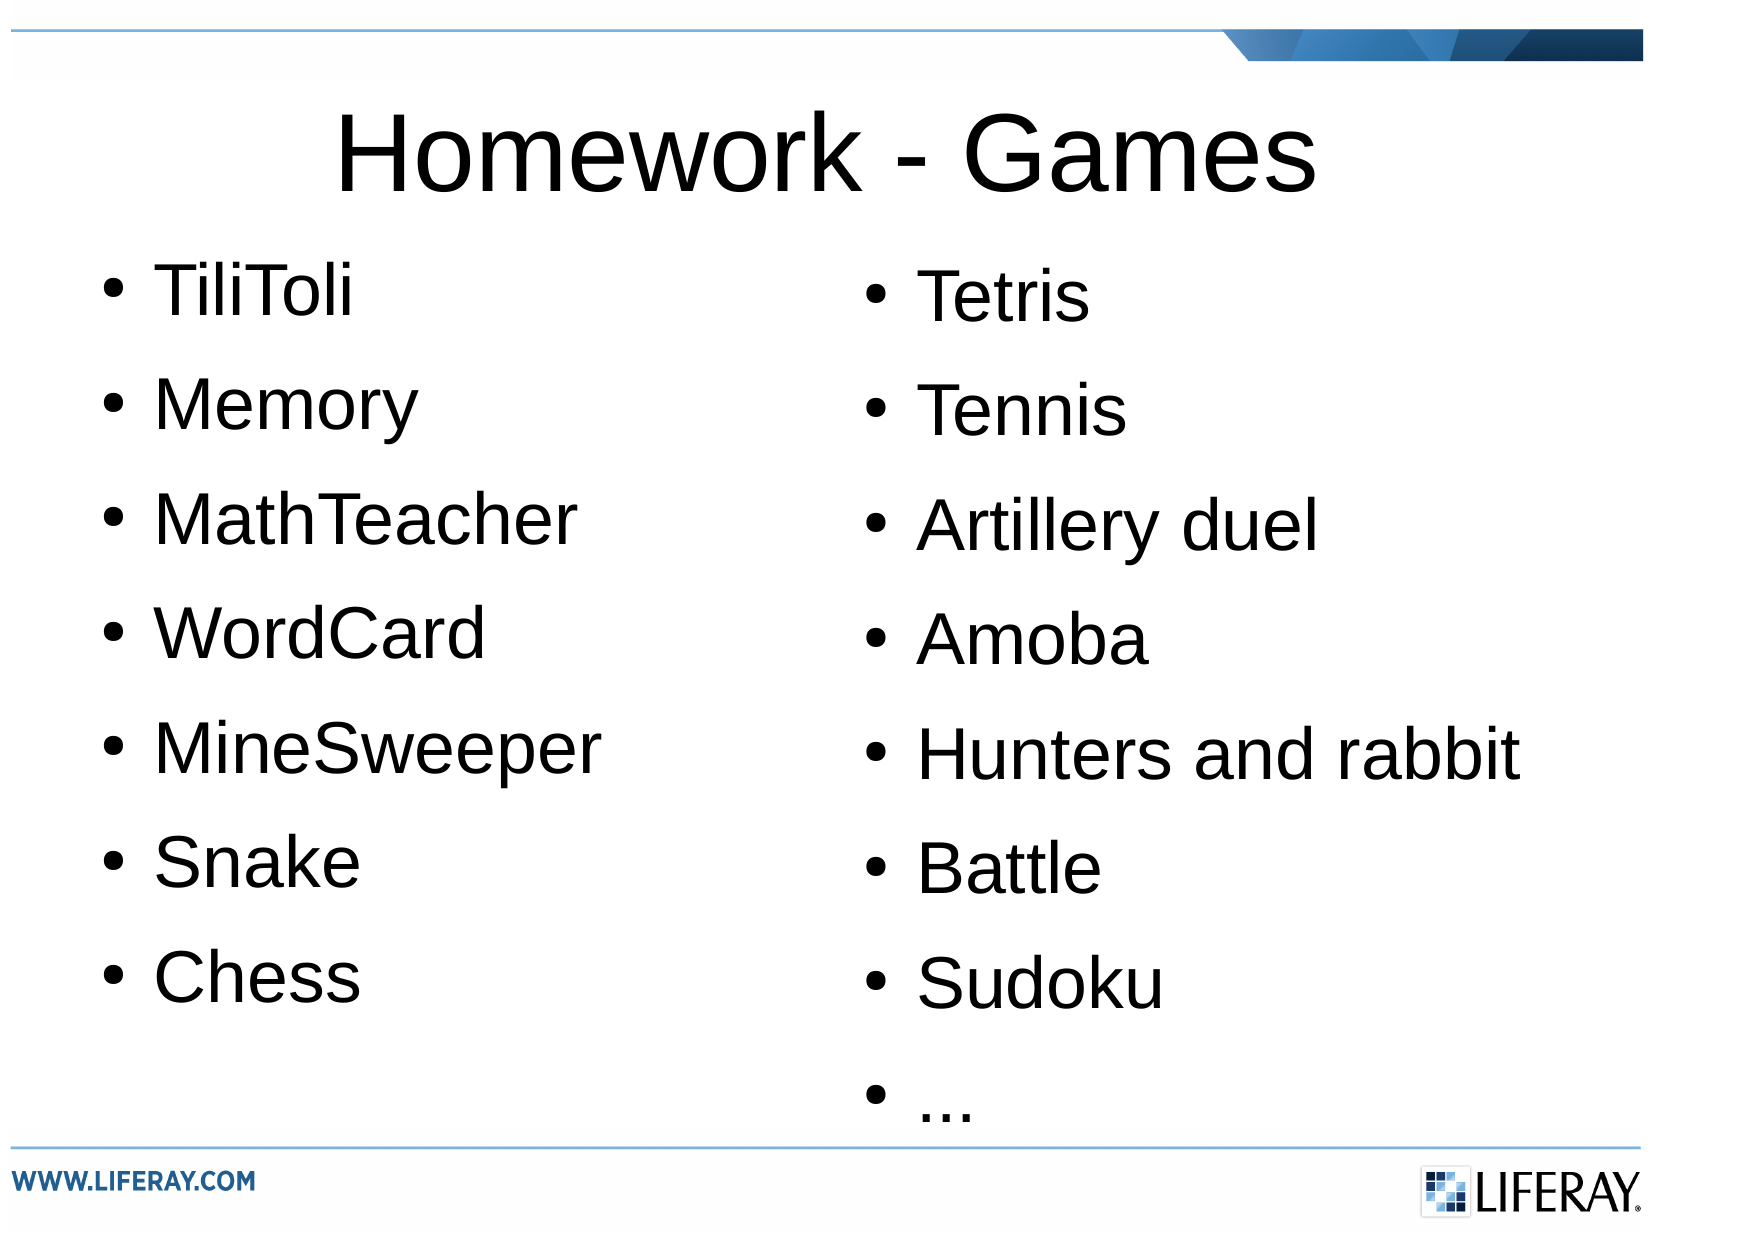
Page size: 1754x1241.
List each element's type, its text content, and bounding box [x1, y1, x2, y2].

list Tetris Tennis Artillery duel Amoba Hunters and rabbit Battle Sudoku ... [845, 254, 1572, 1128]
picture [9, 1124, 1642, 1234]
title Homework - Games [82, 49, 1571, 257]
list TiliToli Memory MathTeacher WordCard MineSweeper Snake Chess [82, 248, 809, 1084]
picture [11, 0, 1644, 84]
